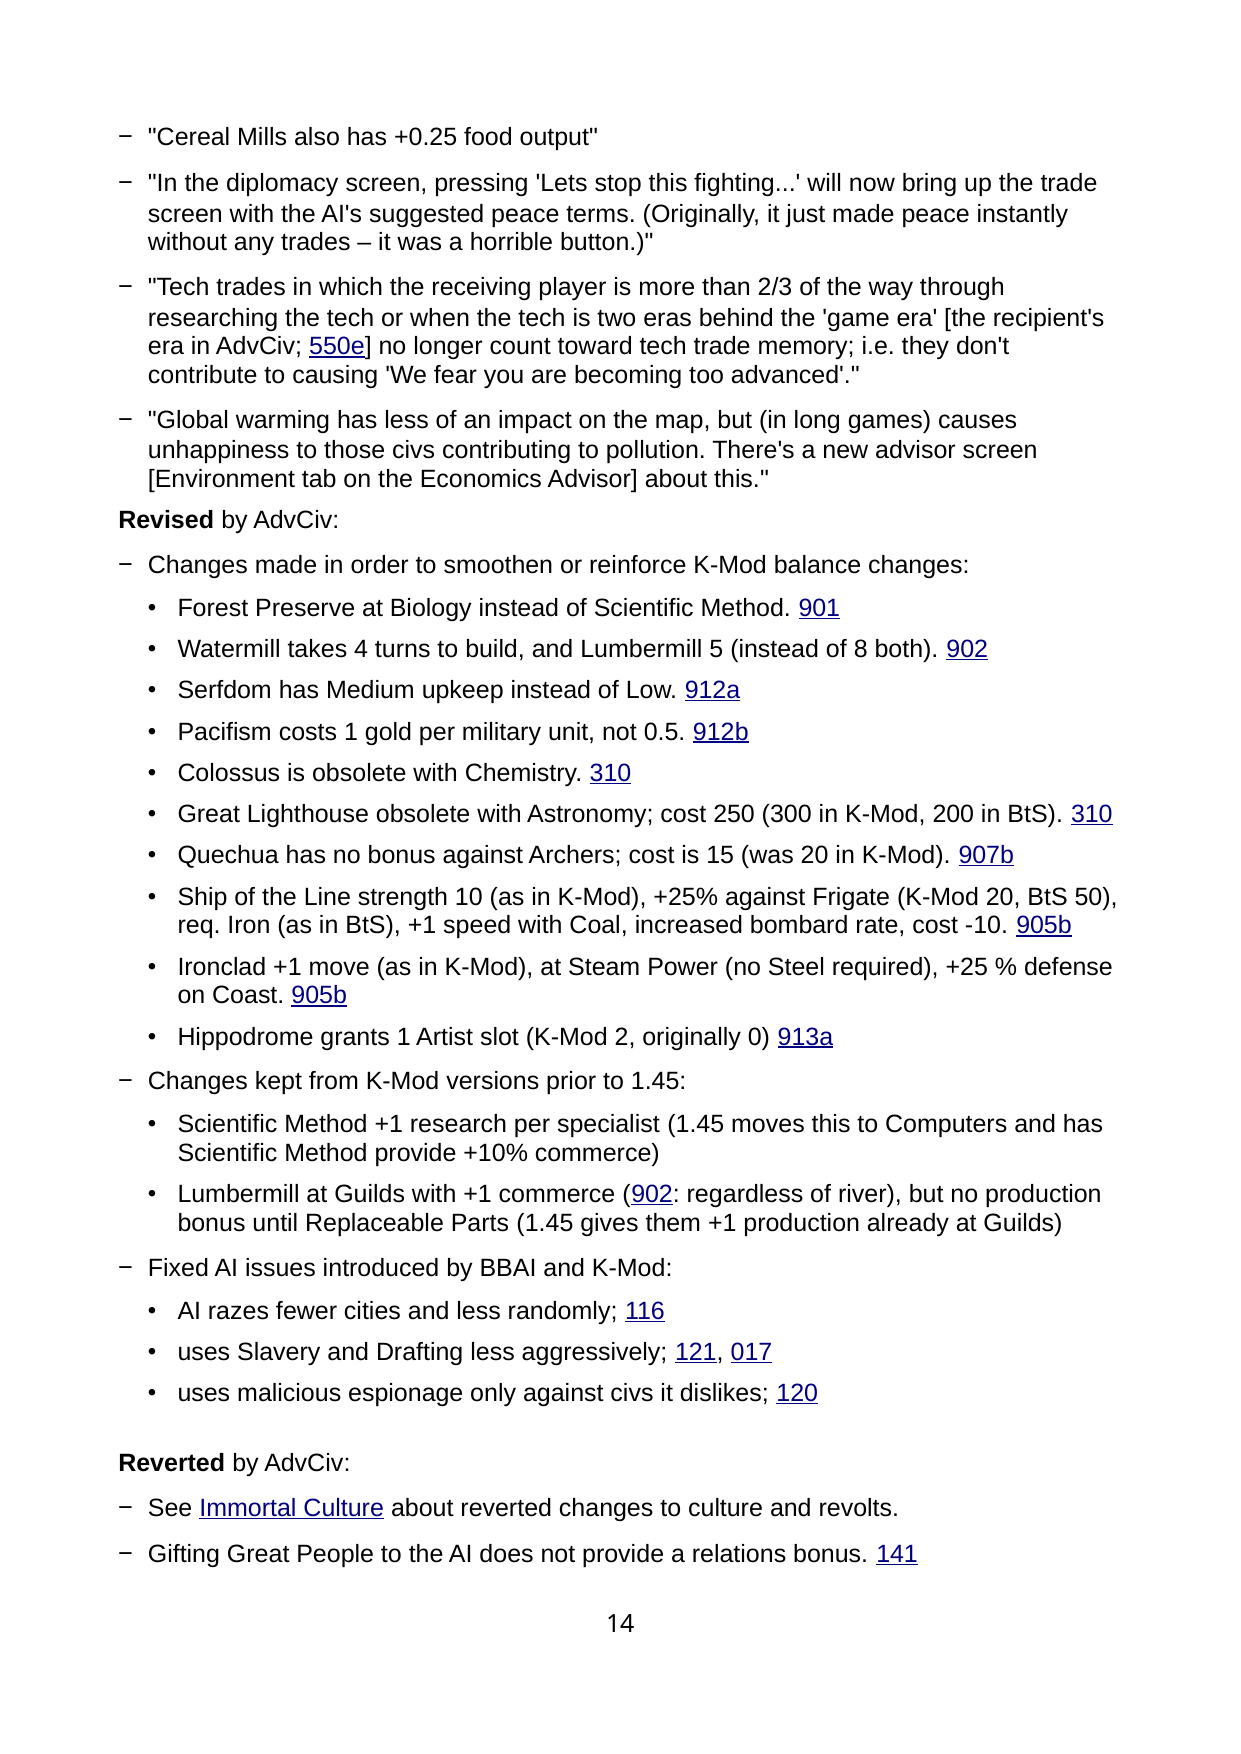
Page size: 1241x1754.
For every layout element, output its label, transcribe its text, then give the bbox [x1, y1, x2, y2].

list Changes kept from K-Mod versions prior to 1.45: [118, 1063, 1122, 1097]
list Ship of the Line strength 10 (as in K-Mod), +25% against Frigate (K-Mod 20, BtS 50), req. Iron (as in BtS), +1 speed with Coal, increased bombard rate, cost -10. 905b [148, 882, 1122, 939]
list "Global warming has less of an impact on the map, but (in long games) causes unhappiness to those civs contributing to pollution. There's a new advisor screen [Environment tab on the Economics Advisor] about this." [118, 401, 1122, 493]
list Lumbermill at Guilds with +1 commerce (902: regardless of river), but no production bonus until Replaceable Parts (1.45 gives them +1 production already at Guilds) [148, 1179, 1122, 1237]
list Fixed AI issues introduced by BBAI and K-Mod: [118, 1249, 1122, 1283]
text Revised by AdvCiv: [118, 505, 1122, 534]
list Changes made in order to smoothen or reinforce K-Mod balance changes: [118, 546, 1122, 580]
list AI razes fewer cities and less randomly; 116 [148, 1296, 1122, 1324]
list Pacifism costs 1 gold per military unit, not 0.5. 912b [148, 717, 1122, 745]
list Forest Preserve at Biology instead of Scientific Method. 901 [148, 593, 1122, 622]
list Ironclad +1 move (as in K-Mod), at Steam Power (no Steel required), +25 % defense on Coast. 905b [148, 952, 1122, 1009]
list Serfdom has Medium upkeep instead of Low. 912a [148, 675, 1122, 704]
list Great Lighthouse obsolete with Astronomy; cost 250 (300 in K-Mod, 200 in BtS). 310 [148, 799, 1122, 828]
list "Cereal Mills also has +0.25 food output" [118, 118, 1122, 152]
list Gifting Great People to the AI does not provide a relations bonus. 141 [118, 1536, 1122, 1570]
list uses Slavery and Drafting less aggressively; 121, 017 [148, 1337, 1122, 1366]
text Reverted by AdvCiv: [118, 1419, 1122, 1477]
list "In the diplomacy screen, pressing 'Lets stop this fighting...' will now bring up the trade screen with the AI's suggested peace terms. (Originally, it just made peace instantly without any trades – it was a horrible button.)" [118, 164, 1122, 256]
list "Tech trades in which the receiving player is more than 2/3 of the way through researching the tech or when the tech is two eras behind the 'game era' [the recipient's era in AdvCiv; 550e] no longer count toward tech trade memory; i.e. they don't contribute to causing 'We fear you are becoming too advanced'." [118, 268, 1122, 389]
list Hippodrome grants 1 Artist slot (K-Mod 2, originally 0) 913a [148, 1022, 1122, 1050]
list Scientific Method +1 research per specialist (1.45 moves this to Computers and has Scientific Method provide +10% commerce) [148, 1109, 1122, 1167]
list Quechua has no bonus against Archers; cost is 15 (was 20 in K-Mod). 907b [148, 840, 1122, 869]
list uses malicious espionage only against civs it dislikes; 120 [148, 1378, 1122, 1407]
list See Immortal Culture about reverted changes to culture and revolts. [118, 1489, 1122, 1523]
list Colossus is obsolete with Chemistry. 310 [148, 758, 1122, 787]
list Watermill takes 4 turns to build, and Lumbermill 5 (instead of 8 both). 902 [148, 634, 1122, 663]
